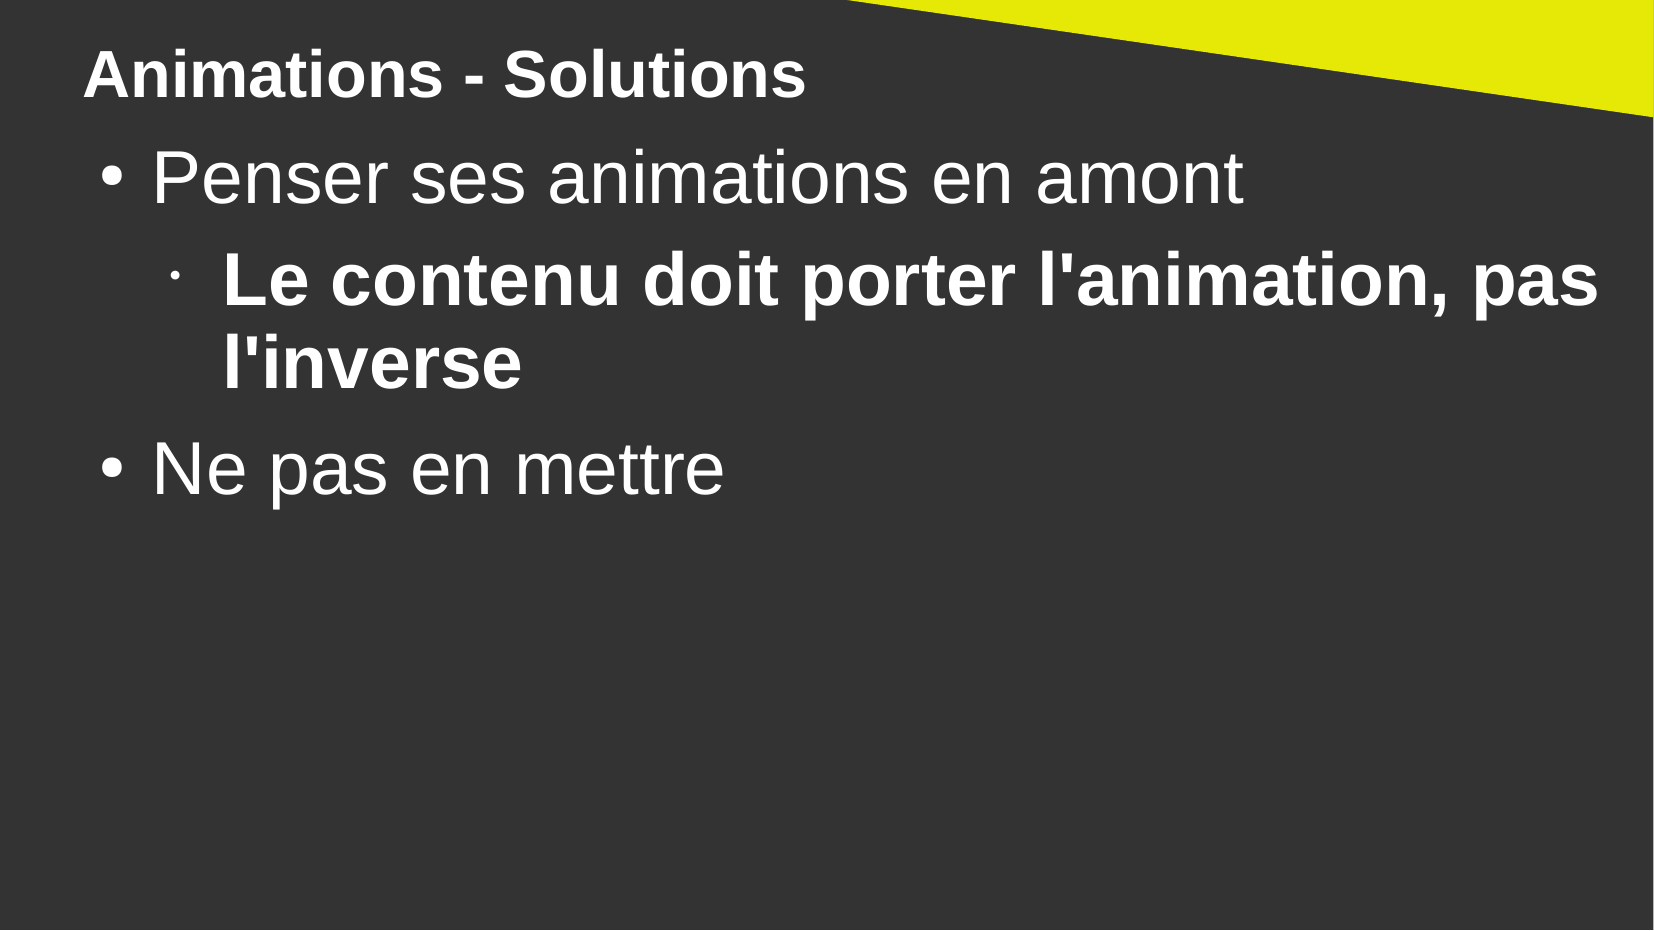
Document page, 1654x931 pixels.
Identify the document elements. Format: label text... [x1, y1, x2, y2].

list Penser ses animations en amont Le contenu doit porter l'animation, pas l'inverse Ne pas en mettre [80, 135, 1620, 709]
title Animations - Solutions [82, 37, 1571, 114]
text_box [847, 0, 1654, 118]
